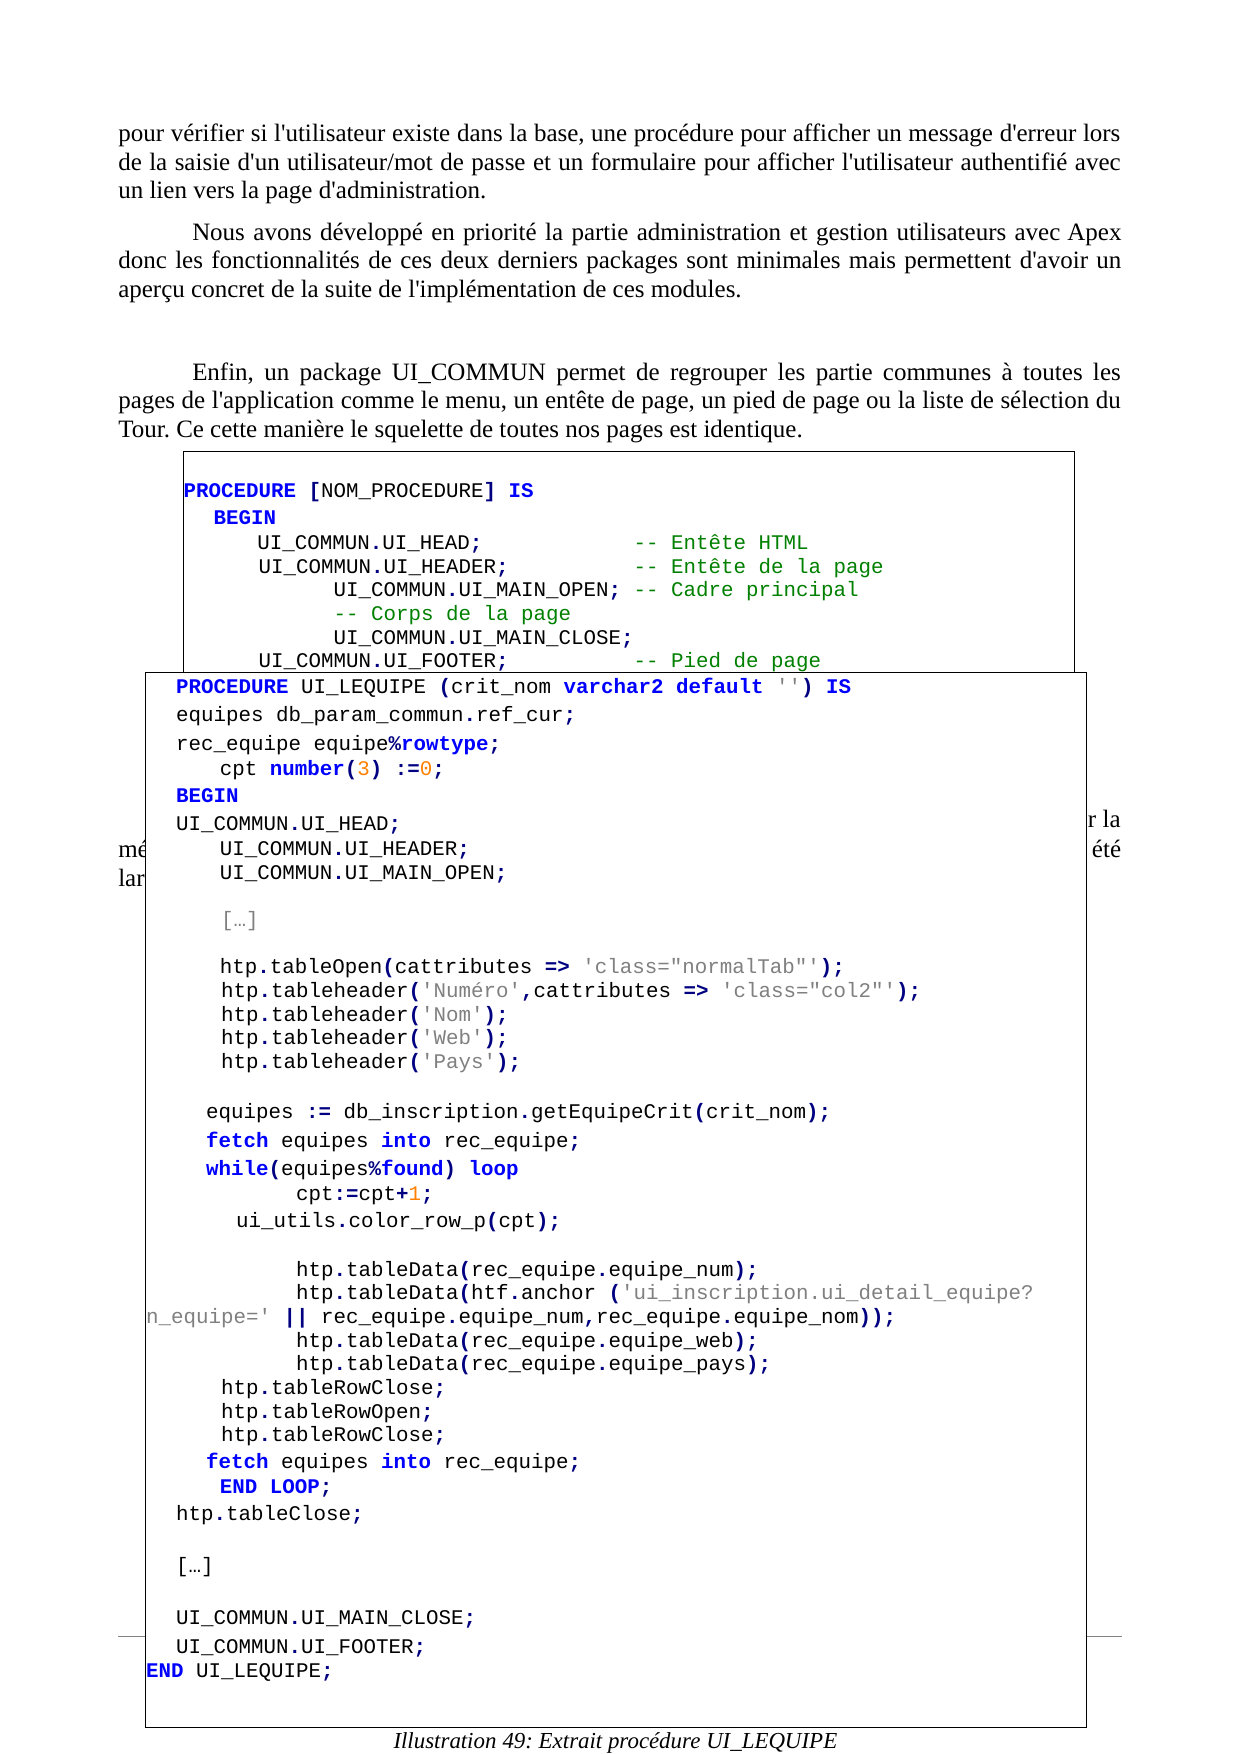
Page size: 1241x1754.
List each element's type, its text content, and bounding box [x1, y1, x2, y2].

text Nous avons développé en priorité la partie administration et gestion utilisateurs avec Apex donc les fonctionnalités de ces deux derniers packages sont minimales mais permettent d'avoir un aperçu concret de la suite de l'implémentation de ces modules. [118, 217, 1122, 303]
text pour vérifier si l'utilisateur existe dans la base, une procédure pour afficher un message d'erreur lors de la saisie d'un utilisateur/mot de passe et un formulaire pour afficher l'utilisateur authentifié avec un lien vers la page d'administration. [118, 118, 1122, 204]
text Illustration 49: Extrait procédure UI_LEQUIPE [146, 685, 1086, 1727]
text Illustration 49: Extrait procédure UI_LEQUIPE [146, 1728, 1087, 1754]
text Enfin, un package UI_COMMUN permet de regrouper les partie communes à toutes les pages de l'application comme le menu, un entête de page, un pied de page ou la liste de sélection du Tour. Ce cette manière le squelette de toutes nos pages est identique. [118, 357, 1122, 443]
text Illustration 48: Squelette page IHM [184, 464, 1074, 672]
